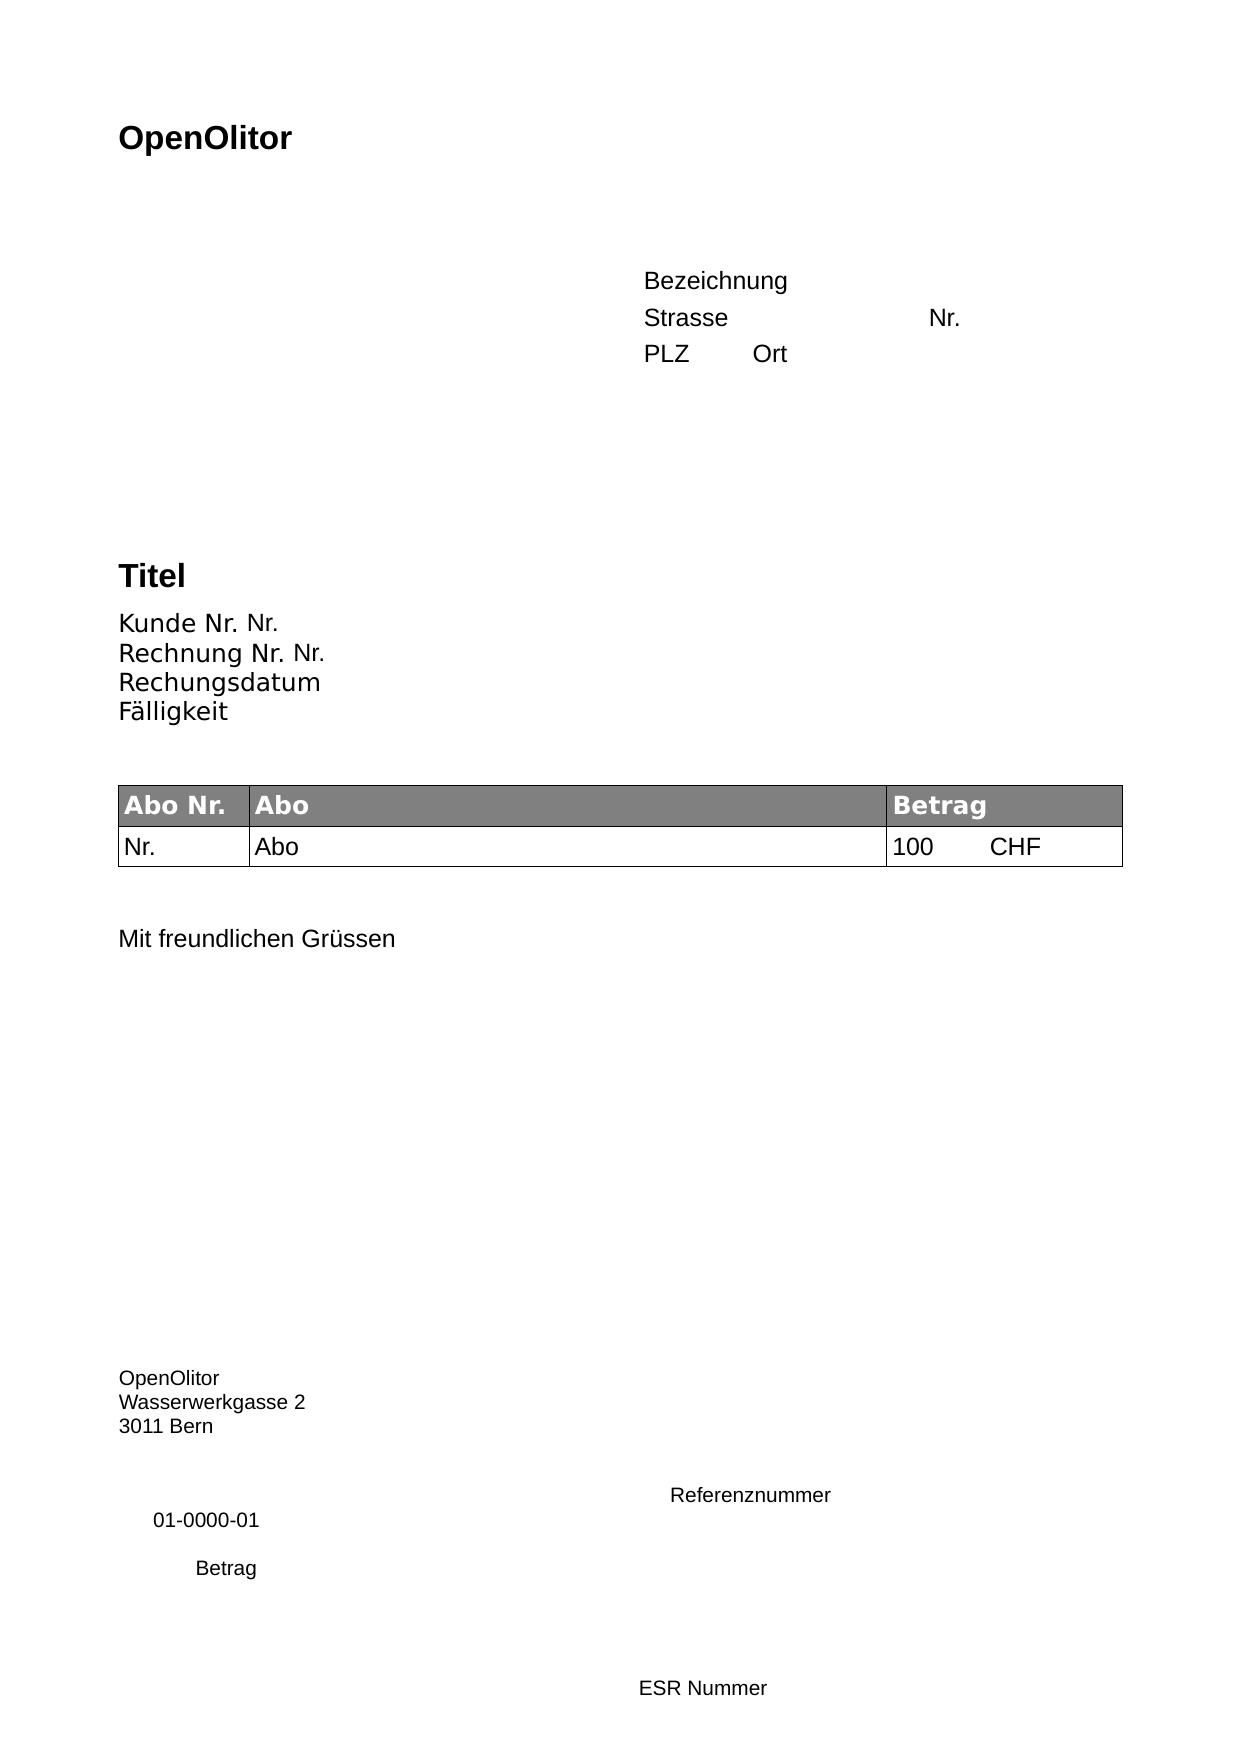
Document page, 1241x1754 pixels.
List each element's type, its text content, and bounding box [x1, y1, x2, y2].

table_header Abo [250, 786, 886, 826]
table_cell [887, 827, 1122, 866]
text Rechnung Nr. [118, 638, 1122, 668]
table_cell [119, 827, 249, 866]
table_cell [250, 827, 886, 866]
text Mit freundlichen Grüssen [118, 924, 1122, 953]
table_header Abo Nr. [119, 786, 249, 826]
text Kunde Nr. [118, 607, 1122, 638]
table_header Betrag [887, 786, 1122, 826]
text Rechungsdatum [118, 668, 1122, 697]
text Fälligkeit [118, 697, 1122, 727]
